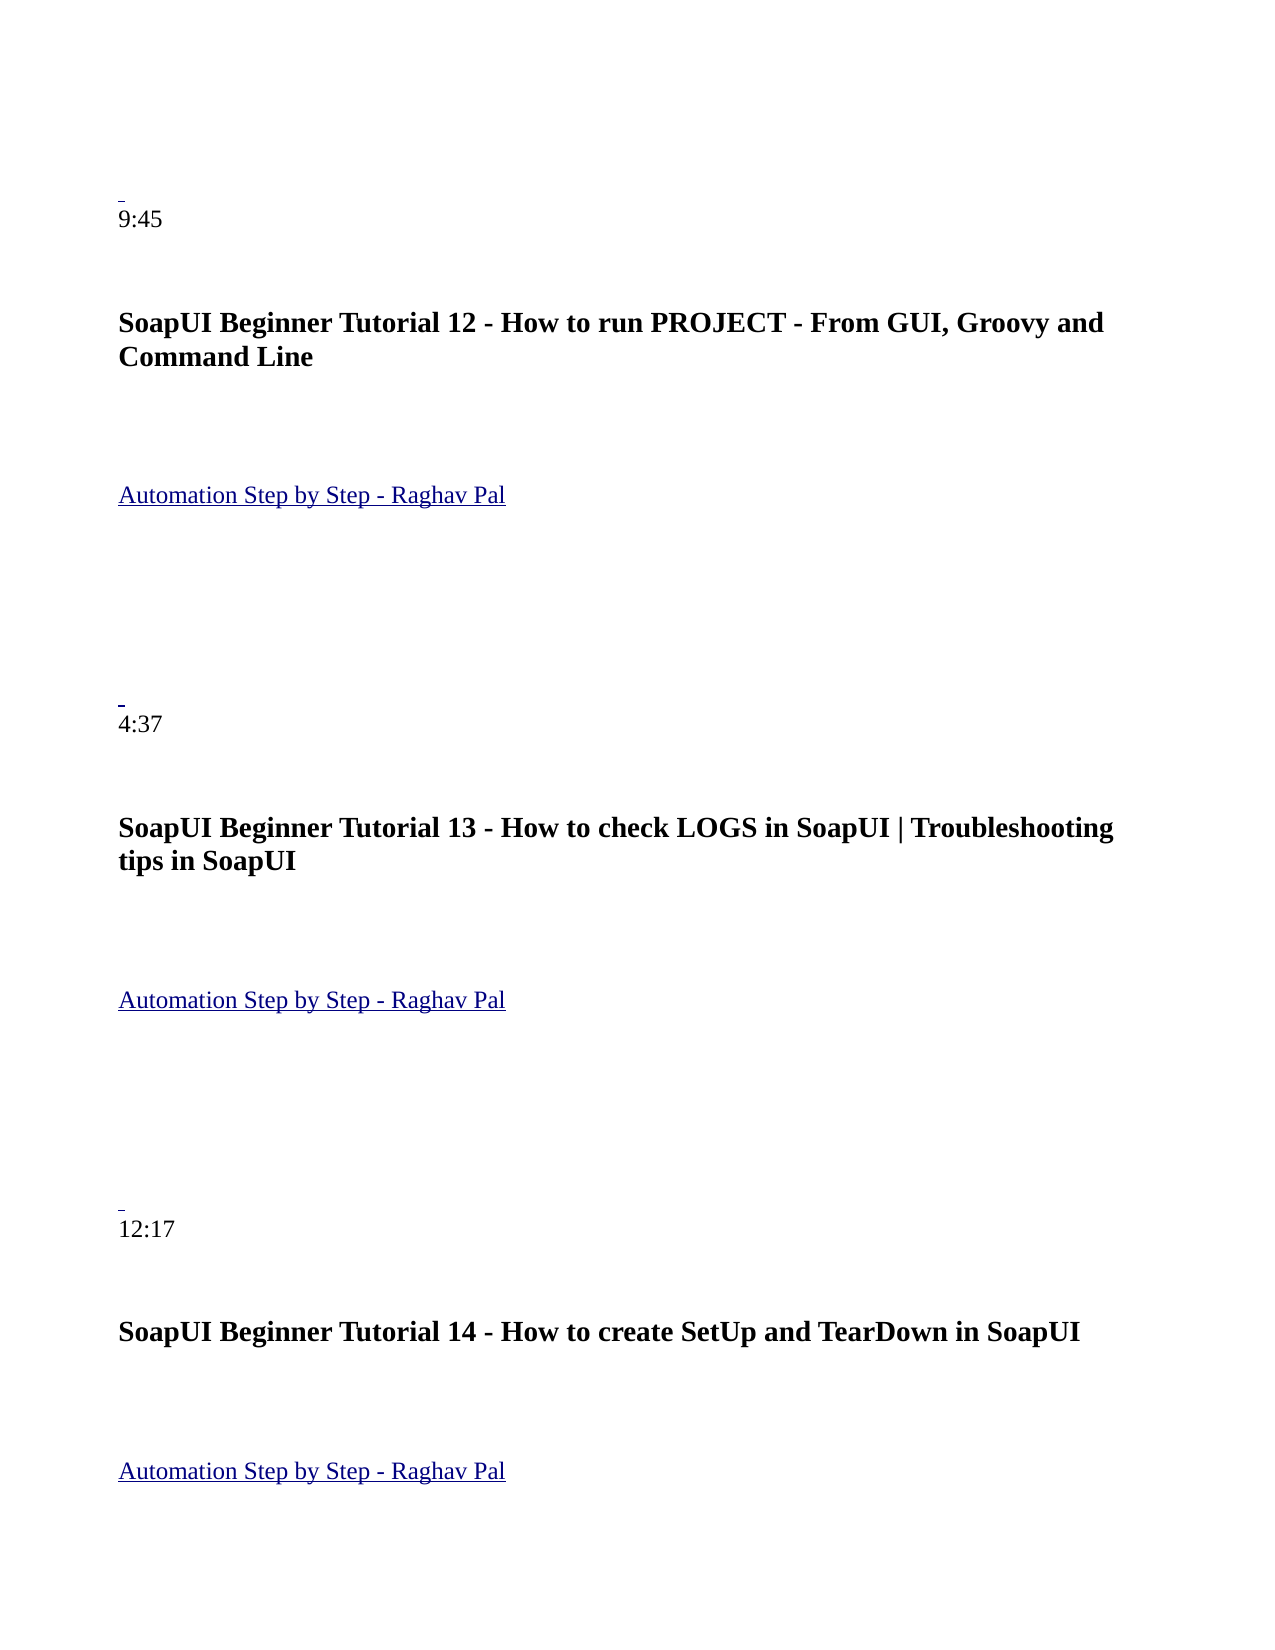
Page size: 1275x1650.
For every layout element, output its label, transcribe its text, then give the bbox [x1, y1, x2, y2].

text 12:17 [118, 1214, 1157, 1242]
subtitle SoapUI Beginner Tutorial 12 - How to run PROJECT - From GUI, Groovy and Command Line [118, 305, 1157, 372]
text Automation Step by Step - Raghav Pal [118, 480, 1157, 509]
text Automation Step by Step - Raghav Pal [118, 985, 1157, 1013]
subtitle SoapUI Beginner Tutorial 13 - How to check LOGS in SoapUI | Troubleshooting tips in SoapUI [118, 810, 1157, 877]
text 9:45 [118, 204, 1157, 233]
text Automation Step by Step - Raghav Pal [118, 1456, 1157, 1484]
text 4:37 [118, 709, 1157, 738]
subtitle SoapUI Beginner Tutorial 14 - How to create SetUp and TearDown in SoapUI [118, 1314, 1157, 1348]
